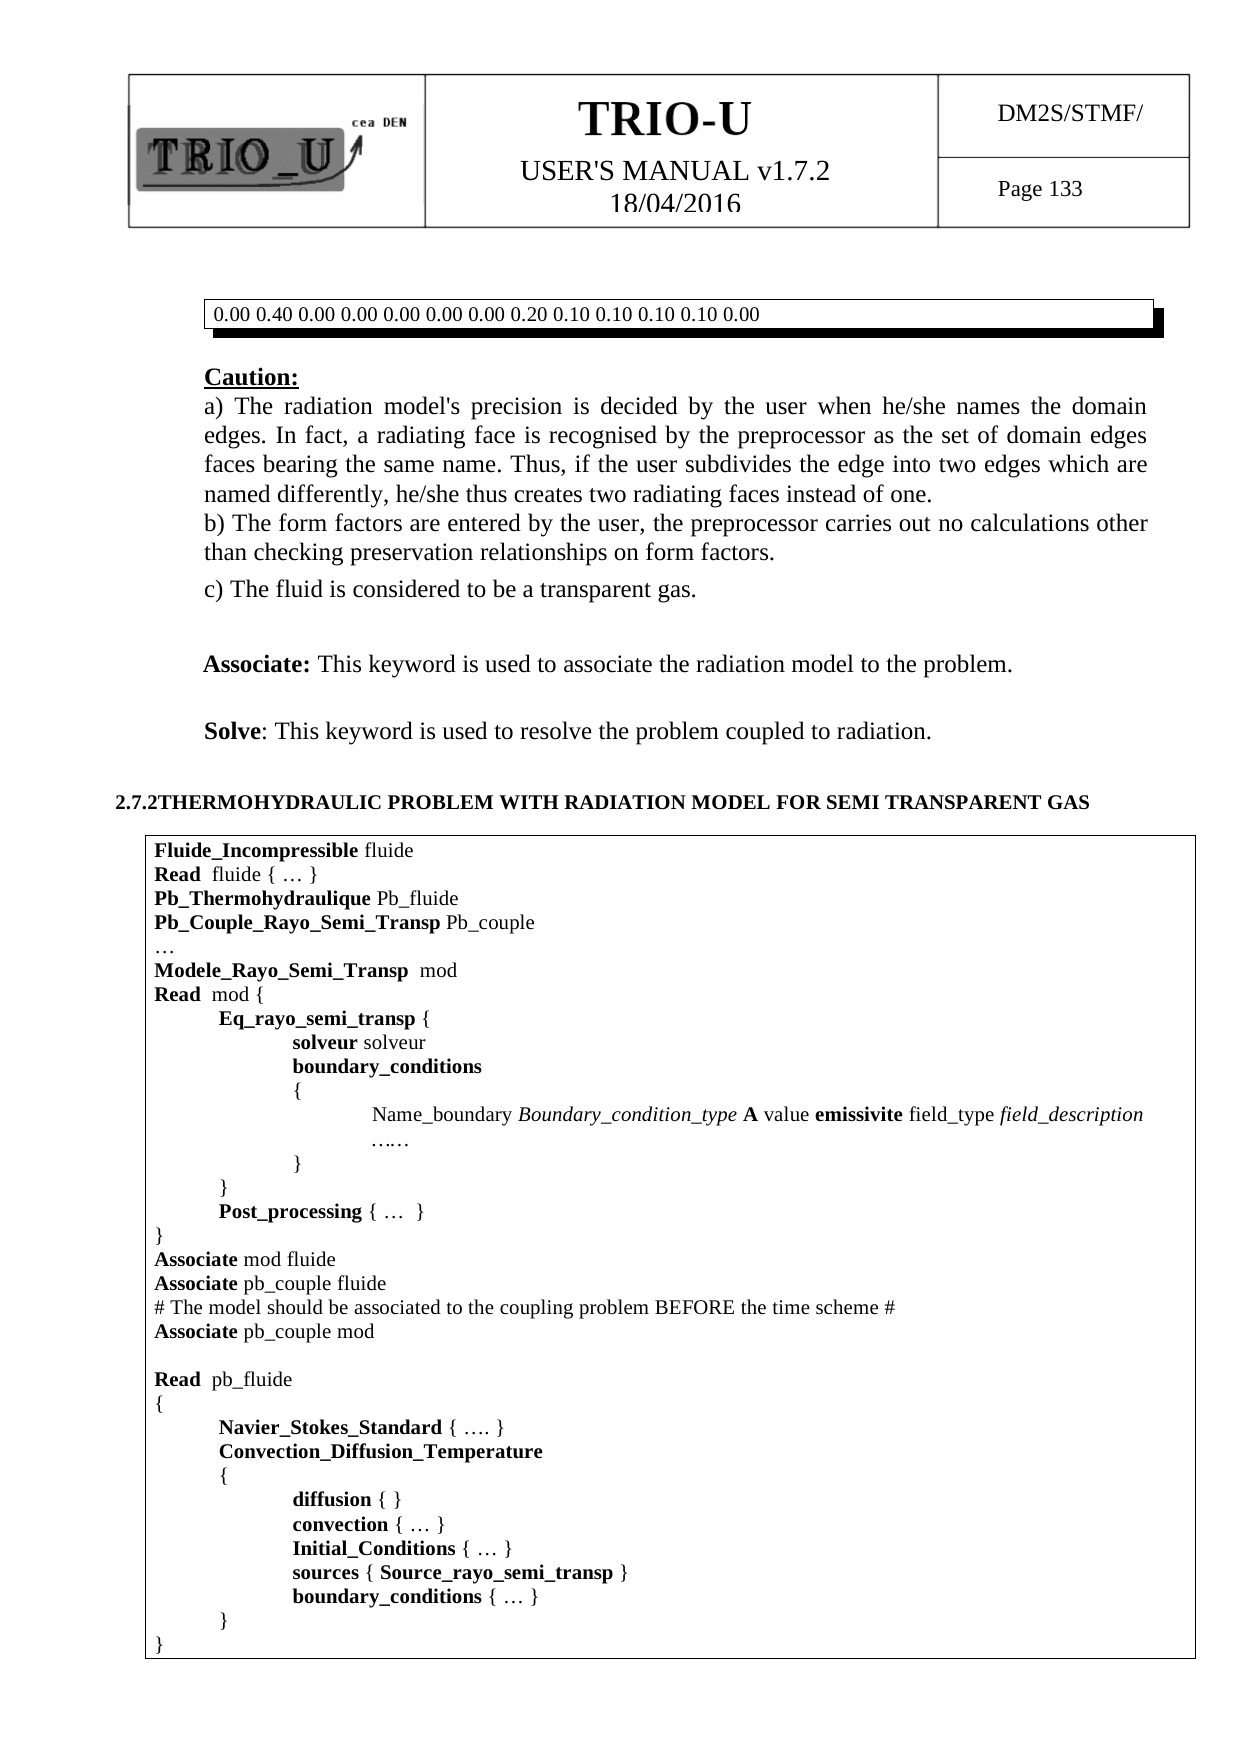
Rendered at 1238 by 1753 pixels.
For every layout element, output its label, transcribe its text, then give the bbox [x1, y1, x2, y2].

text … [146, 931, 1195, 955]
text boundary_conditions [146, 1051, 1195, 1075]
text Convection_Diffusion_Temperature [146, 1436, 1195, 1460]
text solveur solveur [146, 1027, 1195, 1051]
text convection { … } [146, 1508, 1195, 1532]
text } [146, 1147, 1195, 1171]
text Solve: This keyword is used to resolve the problem coupled to radiation. [204, 716, 1196, 745]
text Read mod { [146, 979, 1195, 1003]
text Eq_rayo_semi_transp { [146, 1003, 1195, 1027]
text boundary_conditions { … } [146, 1580, 1195, 1604]
text b) The form factors are entered by the user, the preprocessor carries out no calculations other than checking preservation relationships on form factors. [204, 507, 1149, 566]
text Caution: [204, 362, 1149, 391]
text } [146, 1171, 1195, 1195]
text Post_processing { … } [146, 1195, 1195, 1219]
text Associate: This keyword is used to associate the radiation model to the problem. [203, 641, 1165, 678]
text Navier_Stokes_Standard { …. } [146, 1412, 1195, 1436]
text Read fluide { … } [146, 858, 1195, 883]
text # The model should be associated to the coupling problem BEFORE the time scheme # [146, 1292, 1195, 1316]
text Read pb_fluide [146, 1364, 1195, 1388]
text } [146, 1628, 1195, 1658]
text 0.00 0.40 0.00 0.00 0.00 0.00 0.00 0.20 0.10 0.10 0.10 0.10 0.00 [205, 300, 1153, 328]
text Pb_Thermohydraulique Pb_fluide [146, 883, 1195, 907]
text a) The radiation model's precision is decided by the user when he/she names the domain edges. In fact, a radiating face is recognised by the preprocessor as the set of domain edges faces bearing the same name. Thus, if the user subdivides the edge into two edges which are named differently, he/she thus creates two radiating faces instead of one. [204, 391, 1149, 507]
text Name_boundary Boundary_condition_type A value emissivite field_type field_description [146, 1099, 1195, 1123]
text { [146, 1388, 1195, 1412]
text Pb_Couple_Rayo_Semi_Transp Pb_couple [146, 907, 1195, 931]
text Associate mod fluide [146, 1243, 1195, 1268]
text } [146, 1604, 1195, 1628]
text { [146, 1075, 1195, 1099]
subtitle THERMOHYDRAULIC PROBLEM WITH RADIATION MODEL FOR SEMI TRANSPARENT GAS [115, 789, 1164, 814]
text …… [146, 1123, 1195, 1147]
text Associate pb_couple fluide [146, 1268, 1195, 1292]
text { [146, 1460, 1195, 1484]
text Initial_Conditions { … } [146, 1532, 1195, 1556]
text diffusion { } [146, 1484, 1195, 1508]
text } [146, 1219, 1195, 1243]
text sources { Source_rayo_semi_transp } [146, 1556, 1195, 1580]
text c) The fluid is considered to be a transparent gas. [204, 566, 1149, 603]
text Fluide_Incompressible fluide [146, 836, 1195, 858]
text Modele_Rayo_Semi_Transp mod [146, 955, 1195, 979]
text Associate pb_couple mod [146, 1316, 1195, 1343]
